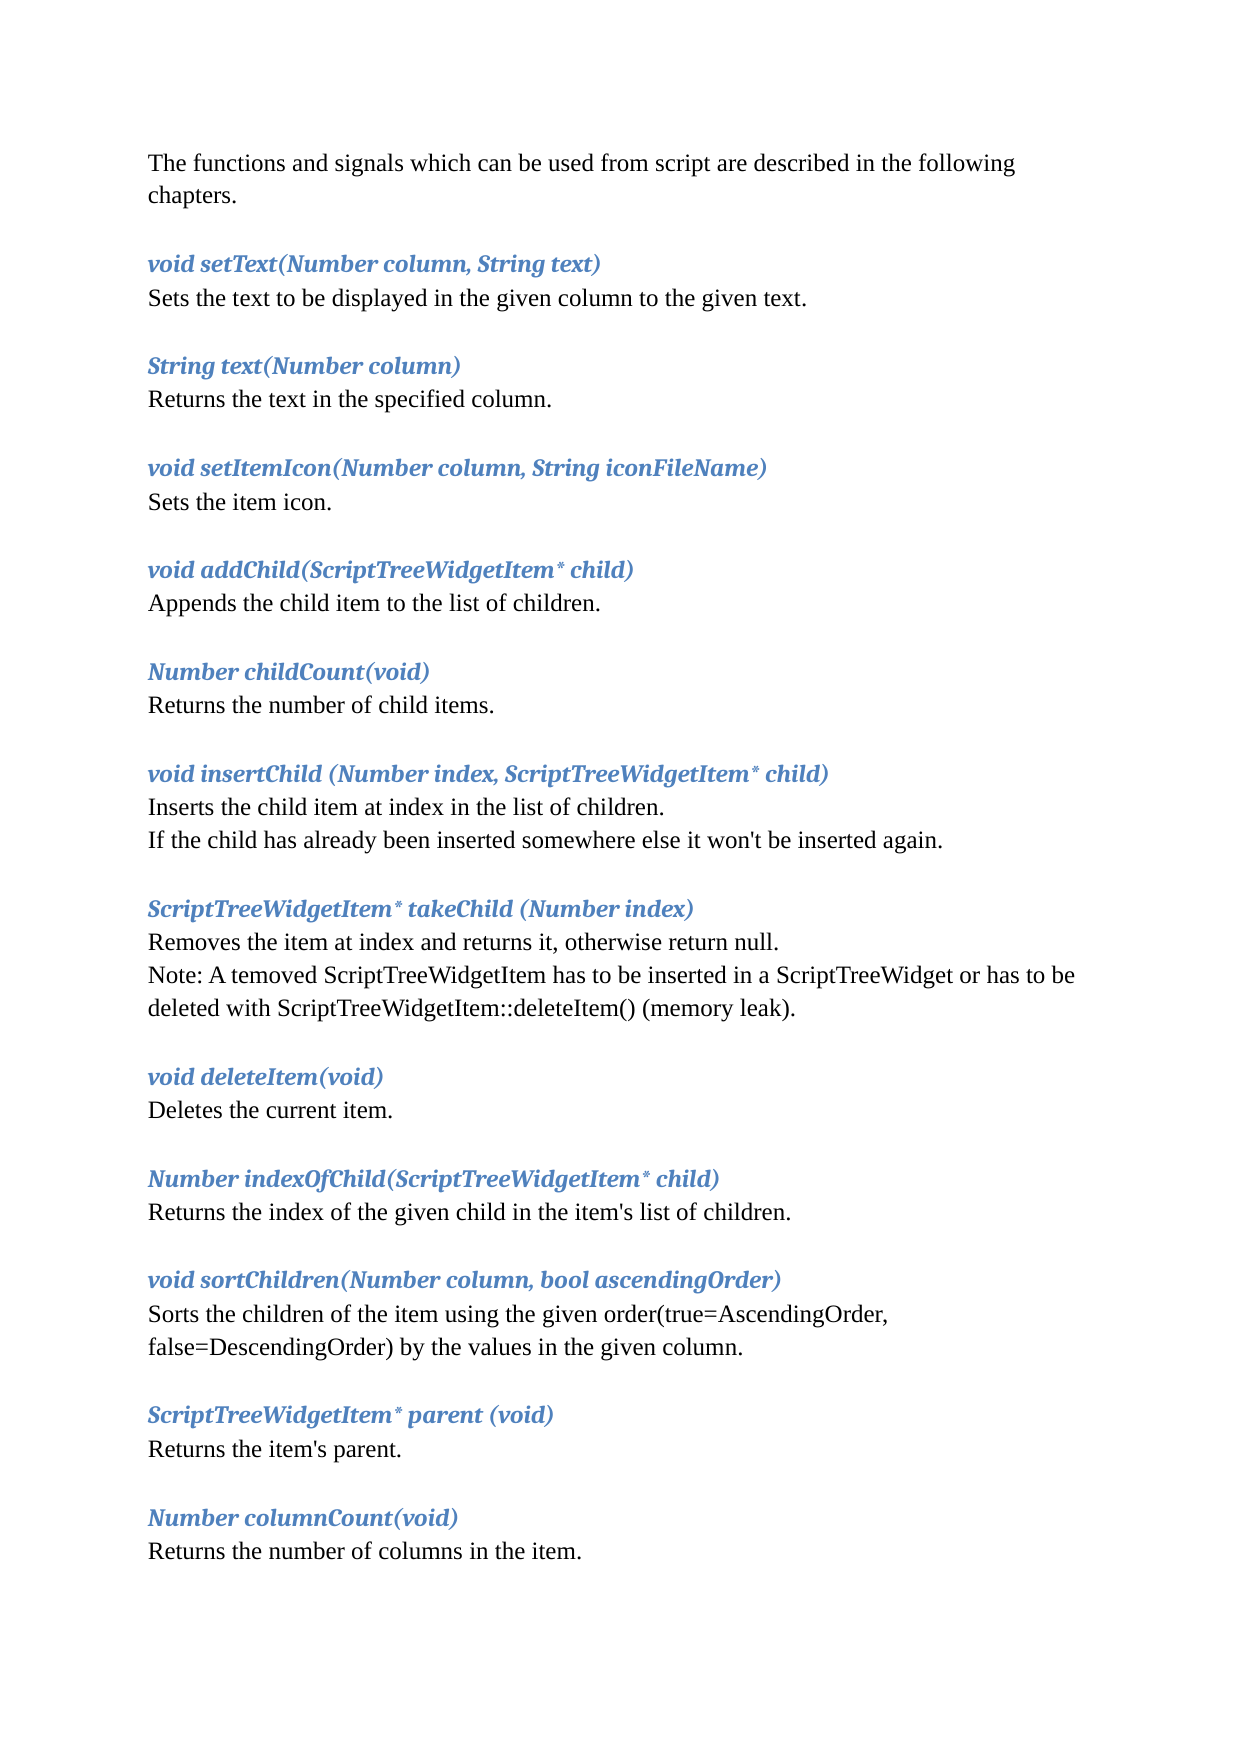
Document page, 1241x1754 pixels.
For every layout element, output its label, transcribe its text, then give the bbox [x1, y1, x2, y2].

subtitle void sortChildren(Number column, bool ascendingOrder) [148, 1266, 1093, 1295]
text Returns the index of the given child in the item's list of children. [148, 1197, 1093, 1226]
text Sorts the children of the item using the given order(true=AscendingOrder, [148, 1299, 1093, 1328]
text Returns the item's parent. [148, 1434, 1093, 1463]
subtitle void insertChild (Number index, ScriptTreeWidgetItem* child) [148, 759, 1093, 788]
text The functions and signals which can be used from script are described in the following chapters. [148, 148, 1093, 209]
subtitle void addChild(ScriptTreeWidgetItem* child) [148, 556, 1093, 584]
subtitle void setItemIcon(Number column, String iconFileName) [148, 453, 1093, 482]
text false=DescendingOrder) by the values in the given column. [148, 1332, 1093, 1361]
text Returns the number of columns in the item. [148, 1536, 1093, 1565]
text If the child has already been inserted somewhere else it won't be inserted again. [148, 826, 1093, 854]
text Sets the text to be displayed in the given column to the given text. [148, 283, 1093, 311]
text Returns the number of child items. [148, 691, 1093, 719]
subtitle Number indexOfChild(ScriptTreeWidgetItem* child) [148, 1164, 1093, 1193]
text Removes the item at index and returns it, otherwise return null. [148, 927, 1093, 956]
text Appends the child item to the list of children. [148, 588, 1093, 617]
text Returns the text in the specified column. [148, 384, 1093, 413]
subtitle Number childCount(void) [148, 657, 1093, 686]
subtitle void setText(Number column, String text) [148, 249, 1093, 278]
text Inserts the child item at index in the list of children. [148, 792, 1093, 821]
subtitle ScriptTreeWidgetItem* takeChild (Number index) [148, 894, 1093, 923]
subtitle ScriptTreeWidgetItem* parent (void) [148, 1401, 1093, 1430]
text Sets the item icon. [148, 487, 1093, 515]
subtitle Number columnCount(void) [148, 1503, 1093, 1532]
subtitle void deleteItem(void) [148, 1062, 1093, 1091]
subtitle String text(Number column) [148, 352, 1093, 380]
text Note: A temoved ScriptTreeWidgetItem has to be inserted in a ScriptTreeWidget or has to be deleted with ScriptTreeWidgetItem::deleteItem() (memory leak). [148, 961, 1093, 1022]
text Deletes the current item. [148, 1096, 1093, 1124]
